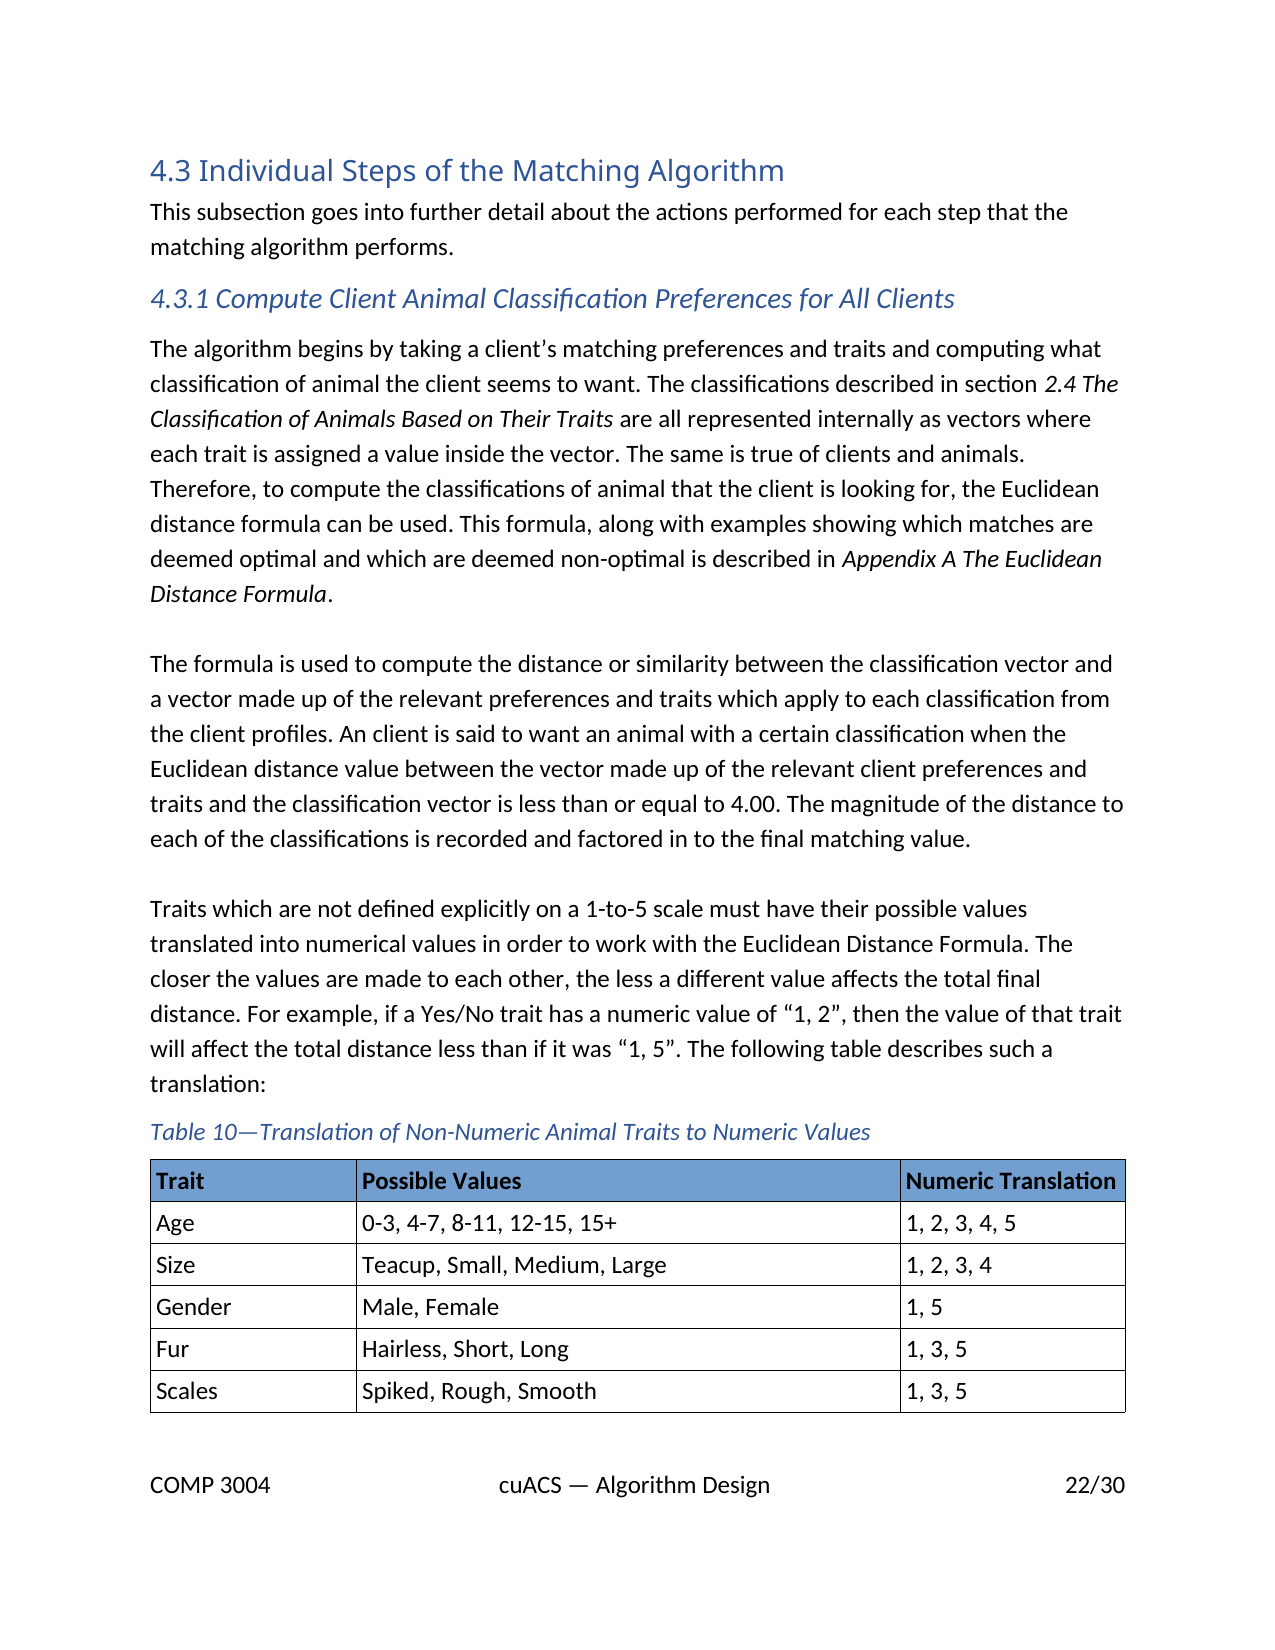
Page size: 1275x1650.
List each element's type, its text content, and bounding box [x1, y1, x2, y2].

table_cell 1, 3, 5 [901, 1329, 1125, 1369]
text Table 10—Translation of Non-Numeric Animal Traits to Numeric Values [150, 1116, 1125, 1147]
table_cell 1, 2, 3, 4 [901, 1244, 1125, 1285]
text The algorithm begins by taking a client’s matching preferences and traits and computing what classification of animal the client seems to want. The classifications described in section 2.4 The Classification of Animals Based on Their Traits are all represented internally as vectors where each trait is assigned a value inside the vector. The same is true of clients and animals. Therefore, to compute the classifications of animal that the client is looking for, the Euclidean distance formula can be used. This formula, along with examples showing which matches are deemed optimal and which are deemed non-optimal is described in Appendix A The Euclidean Distance Formula. [150, 334, 1125, 609]
table_cell Teacup, Small, Medium, Large [357, 1244, 900, 1285]
table_cell Size [151, 1244, 356, 1285]
table_cell Hairless, Short, Long [357, 1329, 900, 1369]
table_cell Male, Female [357, 1286, 900, 1327]
table_header Trait [151, 1160, 356, 1201]
table_cell Age [151, 1202, 356, 1243]
table_cell 1, 3, 5 [901, 1371, 1125, 1412]
table_cell Scales [151, 1371, 356, 1412]
text This subsection goes into further detail about the actions performed for each step that the matching algorithm performs. [150, 196, 1125, 261]
table_header Numeric Translation [901, 1160, 1125, 1201]
table_cell 1, 5 [901, 1286, 1125, 1327]
subtitle 4.3 Individual Steps of the Matching Algorithm [150, 150, 1125, 190]
table_header Possible Values [357, 1160, 900, 1201]
table_cell 0-3, 4-7, 8-11, 12-15, 15+ [357, 1202, 900, 1243]
text Traits which are not defined explicitly on a 1-to-5 scale must have their possible values translated into numerical values in order to work with the Euclidean Distance Formula. The closer the values are made to each other, the less a different value affects the total final distance. For example, if a Yes/No trait has a numeric value of “1, 2”, then the value of that trait will affect the total distance less than if it was “1, 5”. The following table describes such a translation: [150, 894, 1125, 1099]
subtitle 4.3.1 Compute Client Animal Classification Preferences for All Clients [150, 280, 1125, 316]
table_cell 1, 2, 3, 4, 5 [901, 1202, 1125, 1243]
table_cell Spiked, Rough, Smooth [357, 1371, 900, 1412]
table_cell Gender [151, 1286, 356, 1327]
table_cell Fur [151, 1329, 356, 1369]
text The formula is used to compute the distance or similarity between the classification vector and a vector made up of the relevant preferences and traits which apply to each classification from the client profiles. An client is said to want an animal with a certain classification when the Euclidean distance value between the vector made up of the relevant client preferences and traits and the classification vector is less than or equal to 4.00. The magnitude of the distance to each of the classifications is recorded and factored in to the final matching value. [150, 649, 1125, 854]
